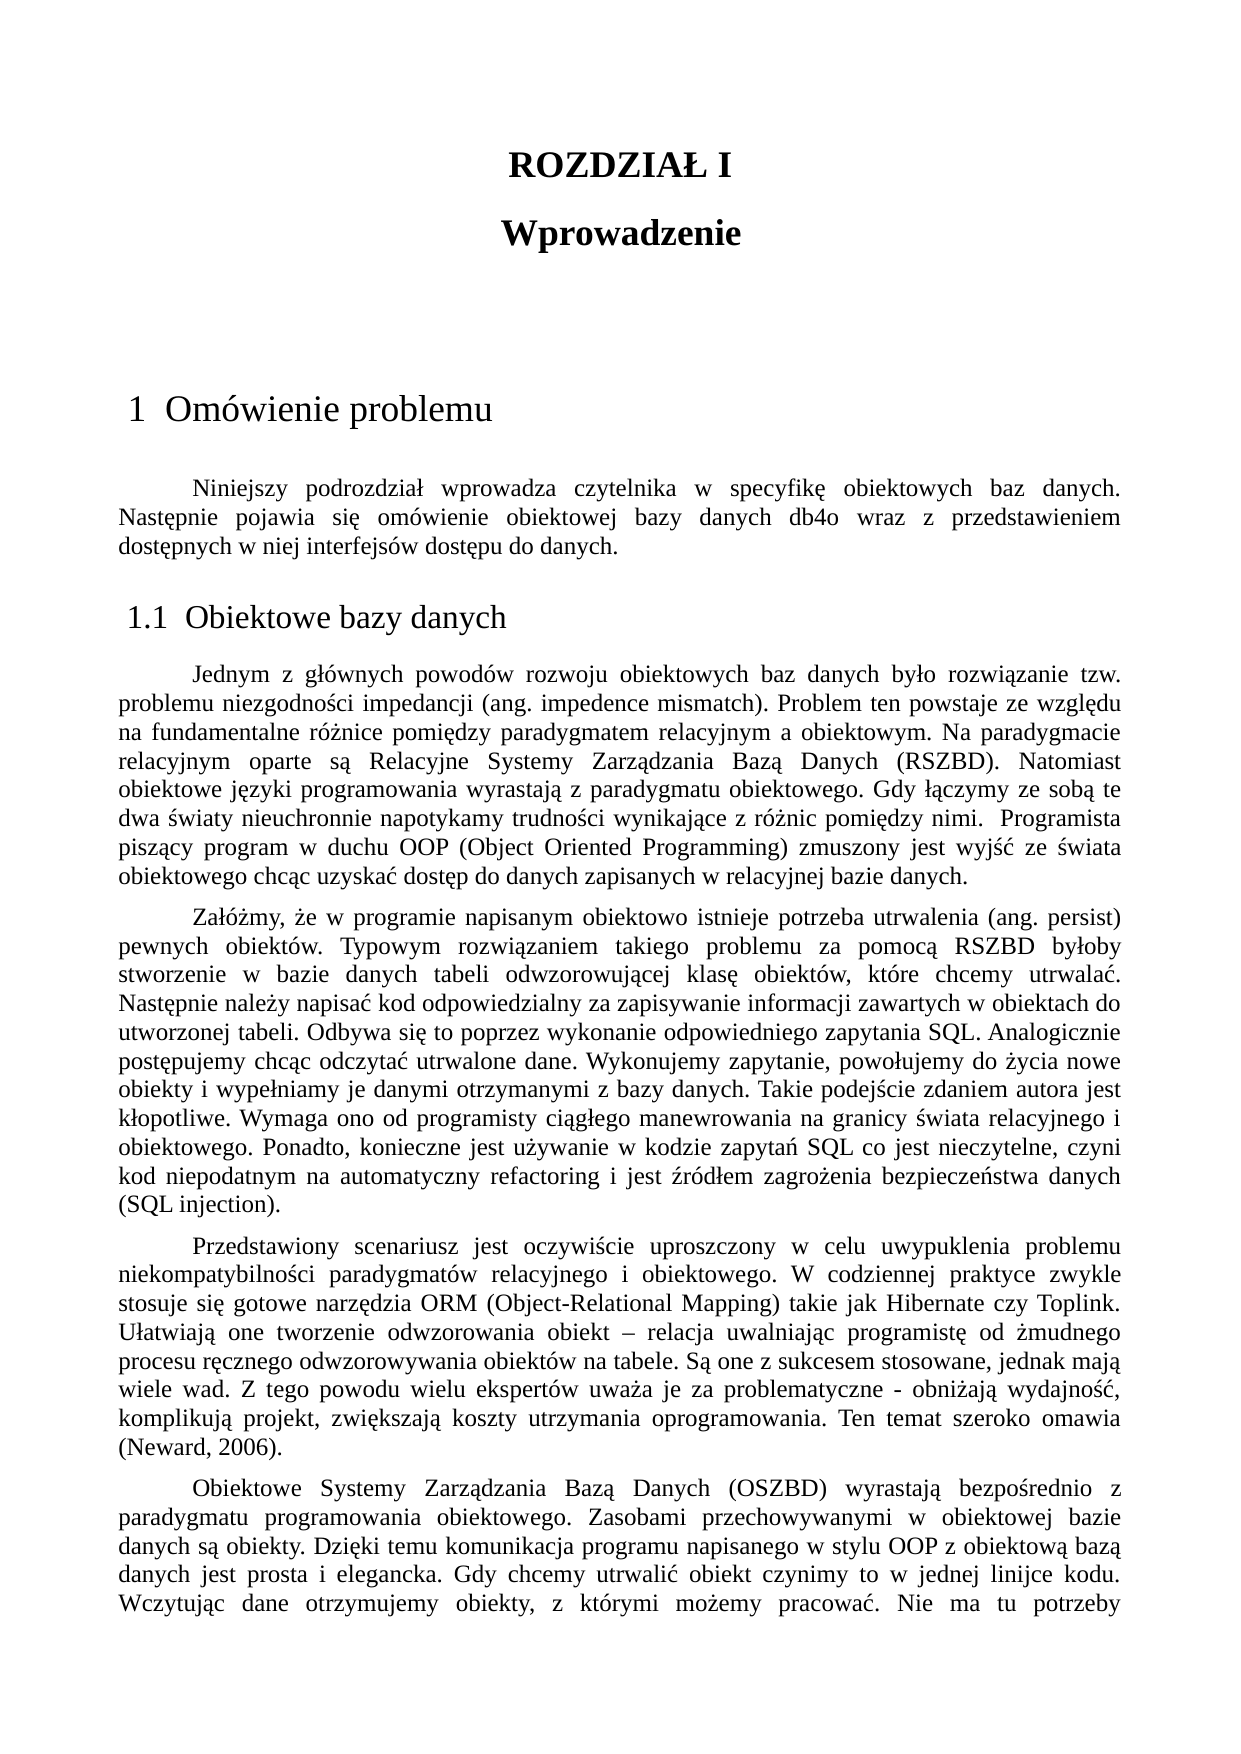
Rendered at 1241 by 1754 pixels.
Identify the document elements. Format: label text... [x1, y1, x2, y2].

text Jednym z głównych powodów rozwoju obiektowych baz danych było rozwiązanie tzw. problemu niezgodności impedancji (ang. impedence mismatch). Problem ten powstaje ze względu na fundamentalne różnice pomiędzy paradygmatem relacyjnym a obiektowym. Na paradygmacie relacyjnym oparte są Relacyjne Systemy Zarządzania Bazą Danych (RSZBD). Natomiast obiektowe języki programowania wyrastają z paradygmatu obiektowego. Gdy łączymy ze sobą te dwa światy nieuchronnie napotykamy trudności wynikające z różnic pomiędzy nimi. Programista piszący program w duchu OOP (Object Oriented Programming) zmuszony jest wyjść ze świata obiektowego chcąc uzyskać dostęp do danych zapisanych w relacyjnej bazie danych. [118, 659, 1122, 889]
text Załóżmy, że w programie napisanym obiektowo istnieje potrzeba utrwalenia (ang. persist) pewnych obiektów. Typowym rozwiązaniem takiego problemu za pomocą RSZBD byłoby stworzenie w bazie danych tabeli odwzorowującej klasę obiektów, które chcemy utrwalać. Następnie należy napisać kod odpowiedzialny za zapisywanie informacji zawartych w obiektach do utworzonej tabeli. Odbywa się to poprzez wykonanie odpowiedniego zapytania SQL. Analogicznie postępujemy chcąc odczytać utrwalone dane. Wykonujemy zapytanie, powołujemy do życia nowe obiekty i wypełniamy je danymi otrzymanymi z bazy danych. Takie podejście zdaniem autora jest kłopotliwe. Wymaga ono od programisty ciągłego manewrowania na granicy świata relacyjnego i obiektowego. Ponadto, konieczne jest używanie w kodzie zapytań SQL co jest nieczytelne, czyni kod niepodatnym na automatyczny refactoring i jest źródłem zagrożenia bezpieczeństwa danych (SQL injection). [118, 902, 1122, 1218]
text Przedstawiony scenariusz jest oczywiście uproszczony w celu uwypuklenia problemu niekompatybilności paradygmatów relacyjnego i obiektowego. W codziennej praktyce zwykle stosuje się gotowe narzędzia ORM (Object-Relational Mapping) takie jak Hibernate czy Toplink. Ułatwiają one tworzenie odwzorowania obiekt – relacja uwalniając programistę od żmudnego procesu ręcznego odwzorowywania obiektów na tabele. Są one z sukcesem stosowane, jednak mają wiele wad. Z tego powodu wielu ekspertów uważa je za problematyczne - obniżają wydajność, komplikują projekt, zwiększają koszty utrzymania oprogramowania. Ten temat szeroko omawia (Neward, 2006). [118, 1231, 1122, 1461]
text Niniejszy podrozdział wprowadza czytelnika w specyfikę obiektowych baz danych. Następnie pojawia się omówienie obiektowej bazy danych db4o wraz z przedstawieniem dostępnych w niej interfejsów dostępu do danych. [118, 473, 1122, 560]
subtitle Obiektowe bazy danych [118, 597, 1122, 635]
subtitle Omówienie problemu [118, 386, 1122, 429]
subtitle ROZDZIAŁ I [118, 143, 1122, 186]
text Wprowadzenie [120, 210, 1122, 253]
text Obiektowe Systemy Zarządzania Bazą Danych (OSZBD) wyrastają bezpośrednio z paradygmatu programowania obiektowego. Zasobami przechowywanymi w obiektowej bazie danych są obiekty. Dzięki temu komunikacja programu napisanego w stylu OOP z obiektową bazą danych jest prosta i elegancka. Gdy chcemy utrwalić obiekt czynimy to w jednej linijce kodu. Wczytując dane otrzymujemy obiekty, z którymi możemy pracować. Nie ma tu potrzeby [118, 1473, 1122, 1617]
